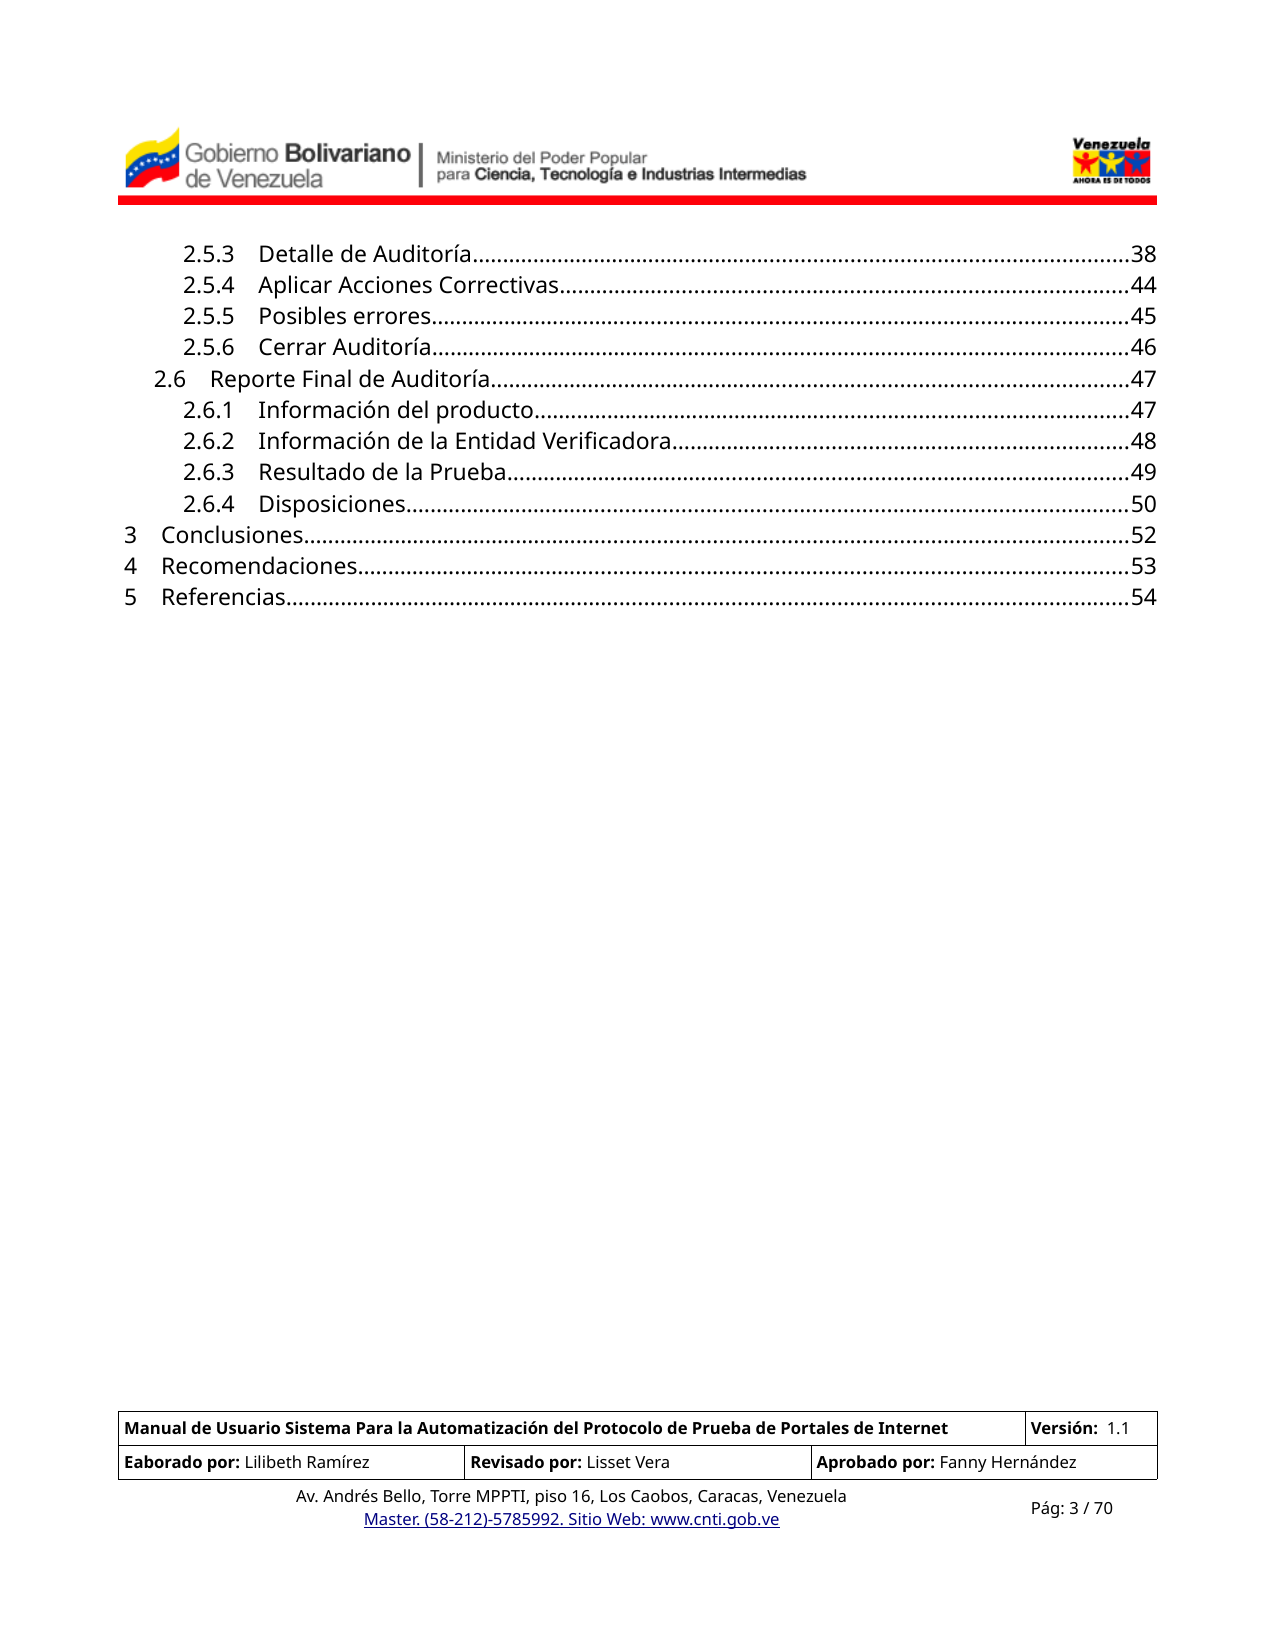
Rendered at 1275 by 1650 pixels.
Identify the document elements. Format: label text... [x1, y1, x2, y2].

text 2.5.3 Detalle de Auditoría 38 [177, 238, 1157, 269]
text 2.6.4 Disposiciones 50 [177, 488, 1157, 519]
picture [118, 119, 1157, 205]
text 3 Conclusiones 52 [118, 519, 1157, 550]
text 5 Referencias 54 [118, 581, 1157, 613]
text 2.6 Reporte Final de Auditoría 47 [148, 363, 1157, 394]
text 2.5.6 Cerrar Auditoría 46 [177, 331, 1157, 363]
text 2.5.5 Posibles errores 45 [177, 300, 1157, 331]
text 2.6.2 Información de la Entidad Verificadora 48 [177, 425, 1157, 456]
text 2.6.1 Información del producto 47 [177, 394, 1157, 425]
text 2.5.4 Aplicar Acciones Correctivas 44 [177, 269, 1157, 300]
text 2.6.3 Resultado de la Prueba 49 [177, 456, 1157, 488]
text 4 Recomendaciones 53 [118, 550, 1157, 581]
